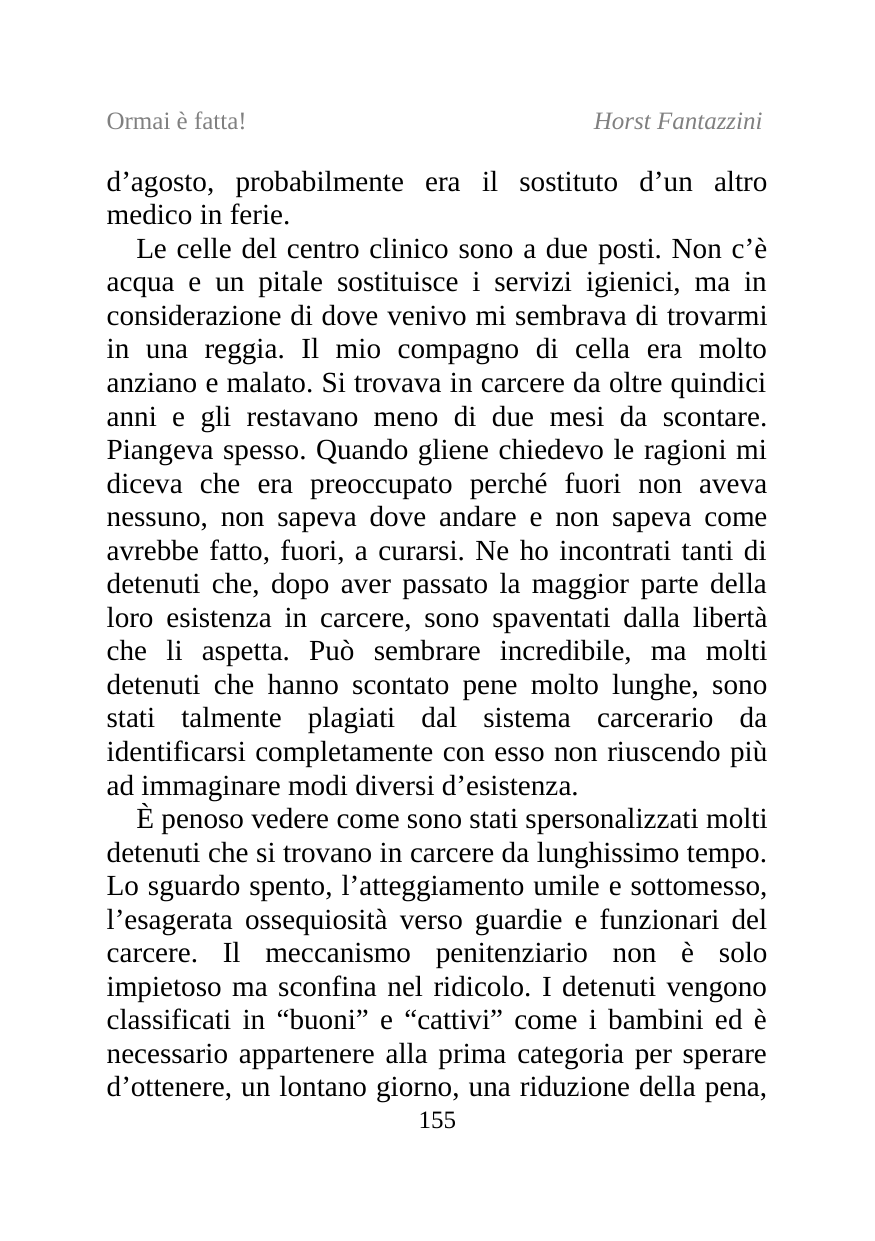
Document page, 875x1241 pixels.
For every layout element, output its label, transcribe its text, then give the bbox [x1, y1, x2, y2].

text d’agosto, probabilmente era il sostituto d’un altro medico in ferie. [106, 164, 768, 231]
text È penoso vedere come sono stati spersonalizzati molti detenuti che si trovano in carcere da lunghissimo tempo. Lo sguardo spento, l’atteggiamento umile e sottomesso, l’esagerata ossequiosità verso guardie e funzionari del carcere. Il meccanismo penitenziario non è solo impietoso ma sconfina nel ridicolo. I detenuti vengono classificati in “buoni” e “cattivi” come i bambini ed è necessario appartenere alla prima categoria per sperare d’ottenere, un lontano giorno, una riduzione della pena, [106, 801, 768, 1103]
text Le celle del centro clinico sono a due posti. Non c’è acqua e un pitale sostituisce i servizi igienici, ma in considerazione di dove venivo mi sembrava di trovarmi in una reggia. Il mio compagno di cella era molto anziano e malato. Si trovava in carcere da oltre quindici anni e gli restavano meno di due mesi da scontare. Piangeva spesso. Quando gliene chiedevo le ragioni mi diceva che era preoccupato perché fuori non aveva nessuno, non sapeva dove andare e non sapeva come avrebbe fatto, fuori, a curarsi. Ne ho incontrati tanti di detenuti che, dopo aver passato la maggior parte della loro esistenza in carcere, sono spaventati dalla libertà che li aspetta. Può sembrare incredibile, ma molti detenuti che hanno scontato pene molto lunghe, sono stati talmente plagiati dal sistema carcerario da identificarsi completamente con esso non riuscendo più ad immaginare modi diversi d’esistenza. [106, 231, 768, 801]
